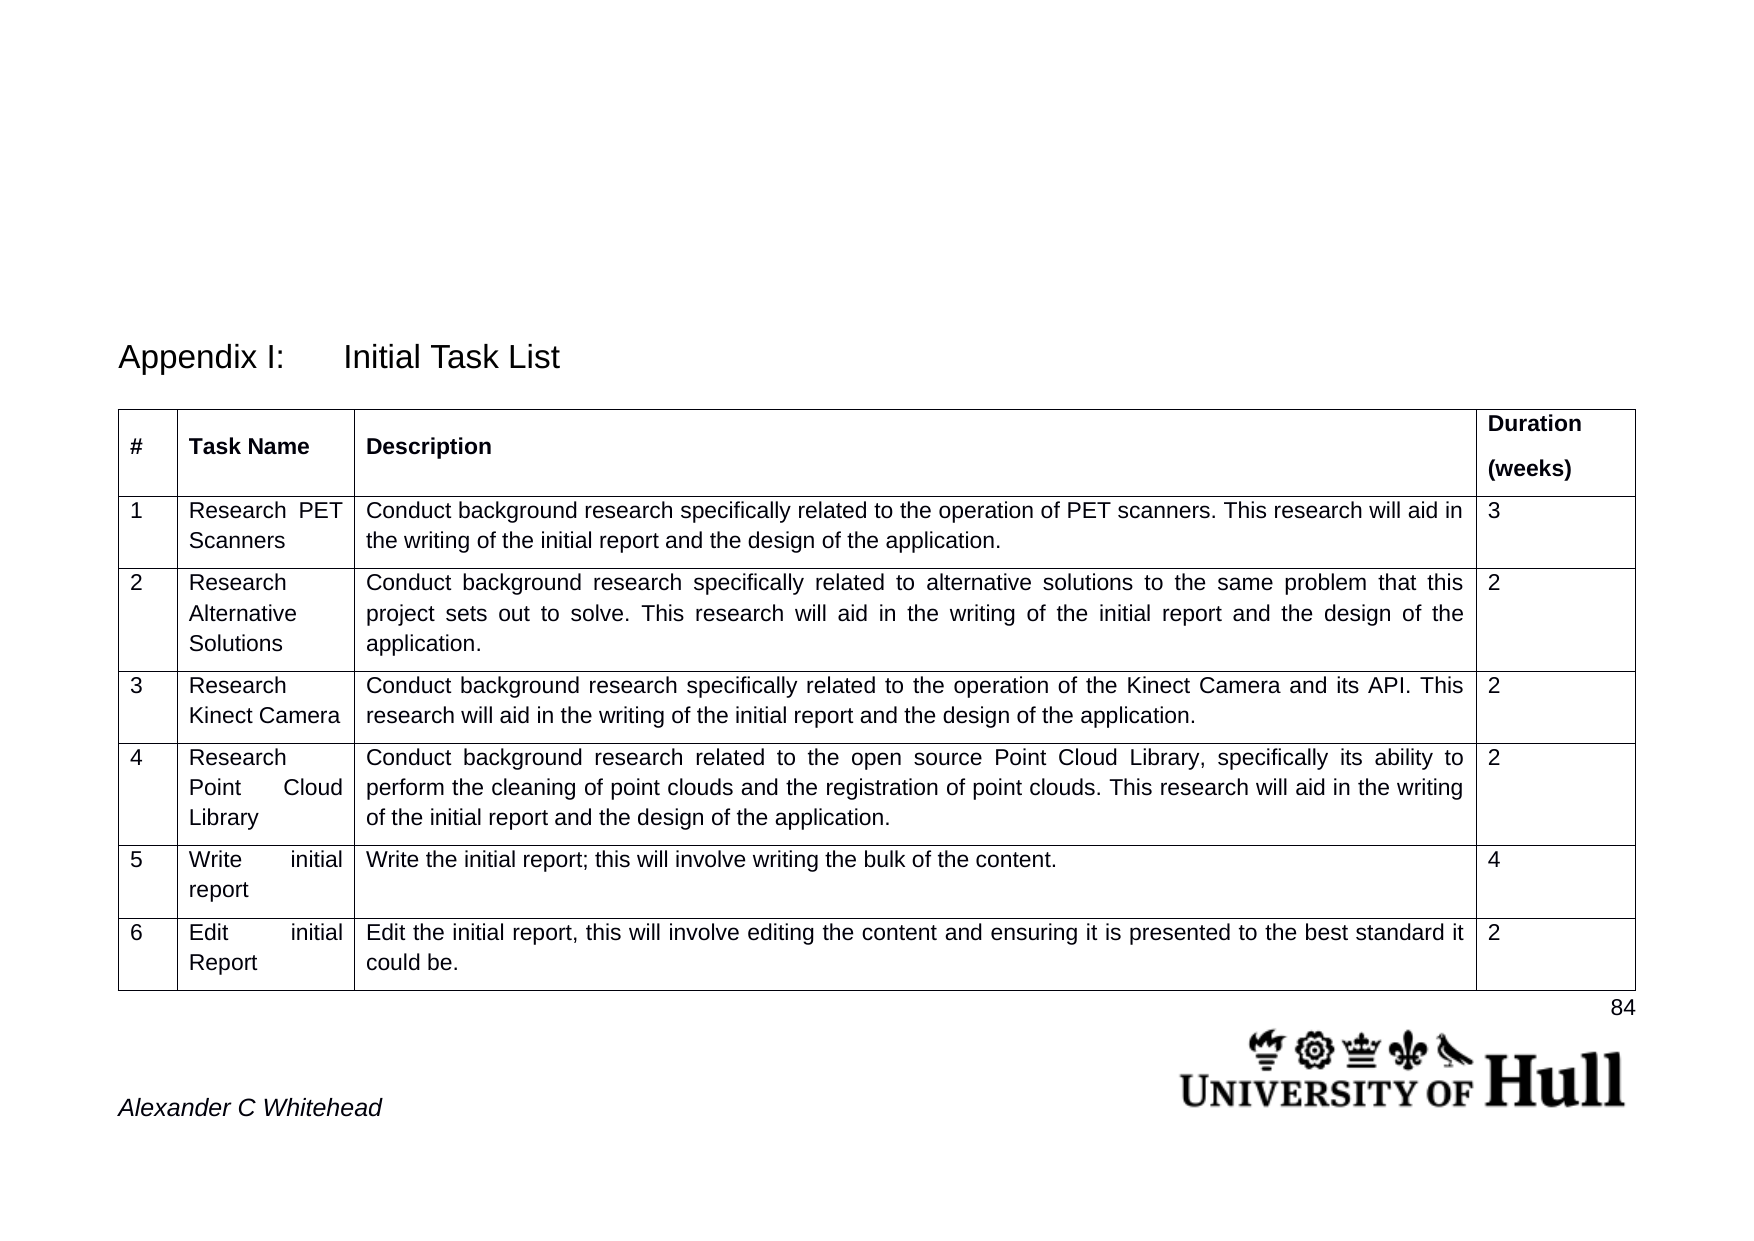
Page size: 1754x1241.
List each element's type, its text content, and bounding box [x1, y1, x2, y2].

table_cell Conduct background research specifically related to the operation of the Kinect Camera and its API. This research will aid in the writing of the initial report and the design of the application. [355, 672, 1476, 743]
table_cell 3 [1477, 497, 1635, 568]
table_cell 4 [1477, 846, 1635, 917]
table_cell Research Alternative Solutions [178, 569, 354, 671]
subtitle Initial Task List [118, 337, 1636, 376]
table_header Duration (weeks) [1477, 410, 1635, 496]
table_cell 2 [1477, 672, 1635, 743]
table_cell Research PET Scanners [178, 497, 354, 568]
picture [1173, 1020, 1634, 1117]
table_cell 2 [119, 569, 177, 671]
table_cell Research Point Cloud Library [178, 744, 354, 845]
table_cell Conduct background research specifically related to alternative solutions to the same problem that this project sets out to solve. This research will aid in the writing of the initial report and the design of the application. [355, 569, 1476, 671]
table_header # [119, 410, 177, 496]
table_cell Edit initial Report [178, 919, 354, 989]
table_cell 3 [119, 672, 177, 743]
table_header Task Name [178, 410, 354, 496]
table_cell Write the initial report; this will involve writing the bulk of the content. [355, 846, 1476, 917]
table_cell Conduct background research specifically related to the operation of PET scanners. This research will aid in the writing of the initial report and the design of the application. [355, 497, 1476, 568]
table_cell Conduct background research related to the open source Point Cloud Library, specifically its ability to perform the cleaning of point clouds and the registration of point clouds. This research will aid in the writing of the initial report and the design of the application. [355, 744, 1476, 845]
table_header Description [355, 410, 1476, 496]
table_cell 5 [119, 846, 177, 917]
table_cell 6 [119, 919, 177, 989]
table_cell 1 [119, 497, 177, 568]
table_cell Research Kinect Camera [178, 672, 354, 743]
table_cell 4 [119, 744, 177, 845]
table_cell 2 [1477, 569, 1635, 671]
table_cell 2 [1477, 919, 1635, 989]
table_cell Write initial report [178, 846, 354, 917]
table_cell 2 [1477, 744, 1635, 845]
table_cell Edit the initial report, this will involve editing the content and ensuring it is presented to the best standard it could be. [355, 919, 1476, 989]
